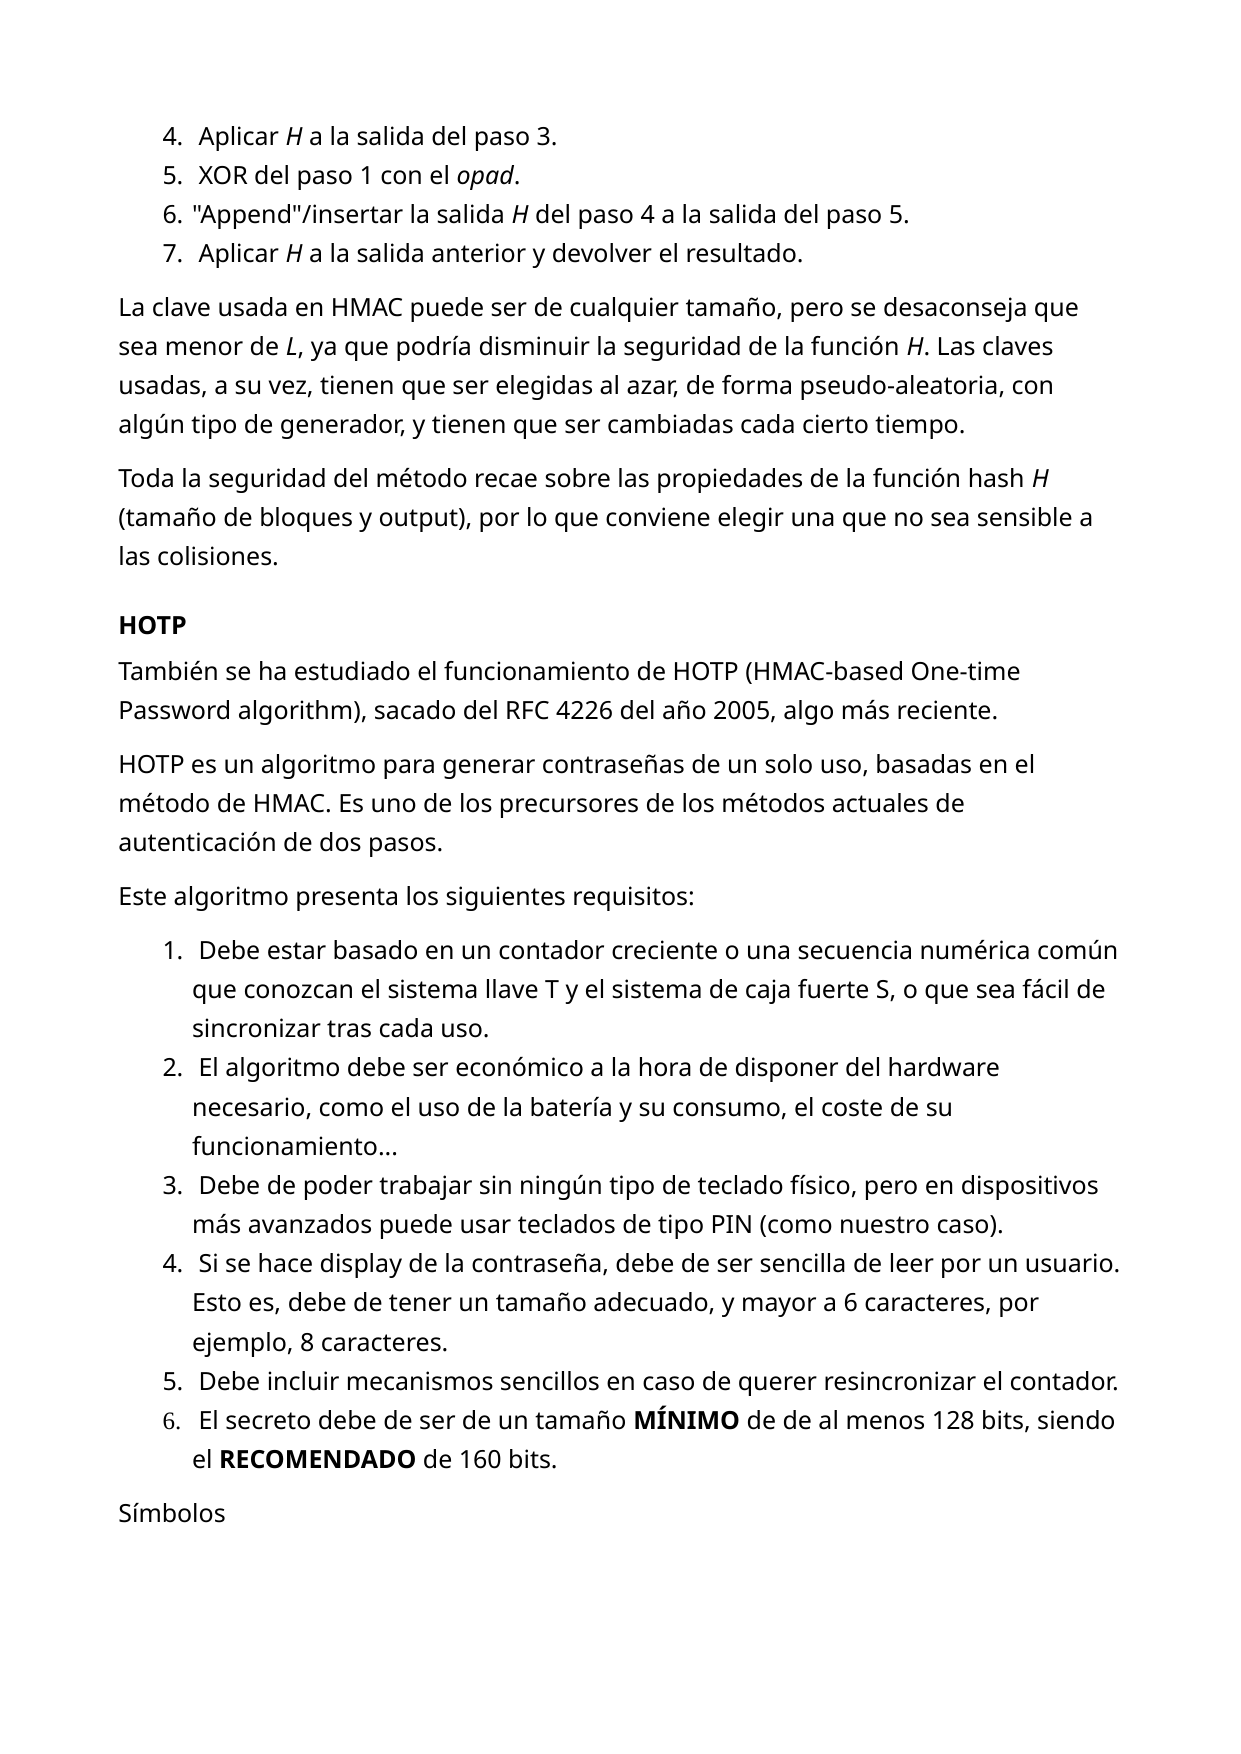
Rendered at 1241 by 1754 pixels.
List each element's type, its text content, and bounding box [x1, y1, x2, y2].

list Si se hace display de la contraseña, debe de ser sencilla de leer por un usuario. Esto es, debe de tener un tamaño adecuado, y mayor a 6 caracteres, por ejemplo, 8 caracteres. [162, 1246, 1122, 1358]
list "Append"/insertar la salida H del paso 4 a la salida del paso 5. [162, 196, 1122, 231]
list Debe de poder trabajar sin ningún tipo de teclado físico, pero en dispositivos más avanzados puede usar teclados de tipo PIN (como nuestro caso). [162, 1168, 1122, 1241]
text Este algoritmo presenta los siguientes requisitos: [118, 879, 1122, 913]
subtitle HOTP [118, 607, 1122, 641]
text Toda la seguridad del método recae sobre las propiedades de la función hash H (tamaño de bloques y output), por lo que conviene elegir una que no sea sensible a las colisiones. [118, 461, 1122, 573]
list Debe incluir mecanismos sencillos en caso de querer resincronizar el contador. [162, 1363, 1122, 1397]
list XOR del paso 1 con el opad. [162, 157, 1122, 191]
list Debe estar basado en un contador creciente o una secuencia numérica común que conozcan el sistema llave T y el sistema de caja fuerte S, o que sea fácil de sincronizar tras cada uso. [162, 933, 1122, 1045]
list Aplicar H a la salida anterior y devolver el resultado. [162, 236, 1122, 270]
text HOTP es un algoritmo para generar contraseñas de un solo uso, basadas en el método de HMAC. Es uno de los precursores de los métodos actuales de autenticación de dos pasos. [118, 747, 1122, 859]
list El secreto debe de ser de un tamaño MÍNIMO de de al menos 128 bits, siendo el RECOMENDADO de 160 bits. [162, 1403, 1122, 1476]
text También se ha estudiado el funcionamiento de HOTP (HMAC-based One-time Password algorithm), sacado del RFC 4226 del año 2005, algo más reciente. [118, 654, 1122, 727]
list El algoritmo debe ser económico a la hora de disponer del hardware necesario, como el uso de la batería y su consumo, el coste de su funcionamiento... [162, 1050, 1122, 1162]
list Aplicar H a la salida del paso 3. [162, 118, 1122, 152]
text Símbolos [118, 1496, 1122, 1529]
text La clave usada en HMAC puede ser de cualquier tamaño, pero se desaconseja que sea menor de L, ya que podría disminuir la seguridad de la función H. Las claves usadas, a su vez, tienen que ser elegidas al azar, de forma pseudo-aleatoria, con algún tipo de generador, y tienen que ser cambiadas cada cierto tiempo. [118, 289, 1122, 441]
